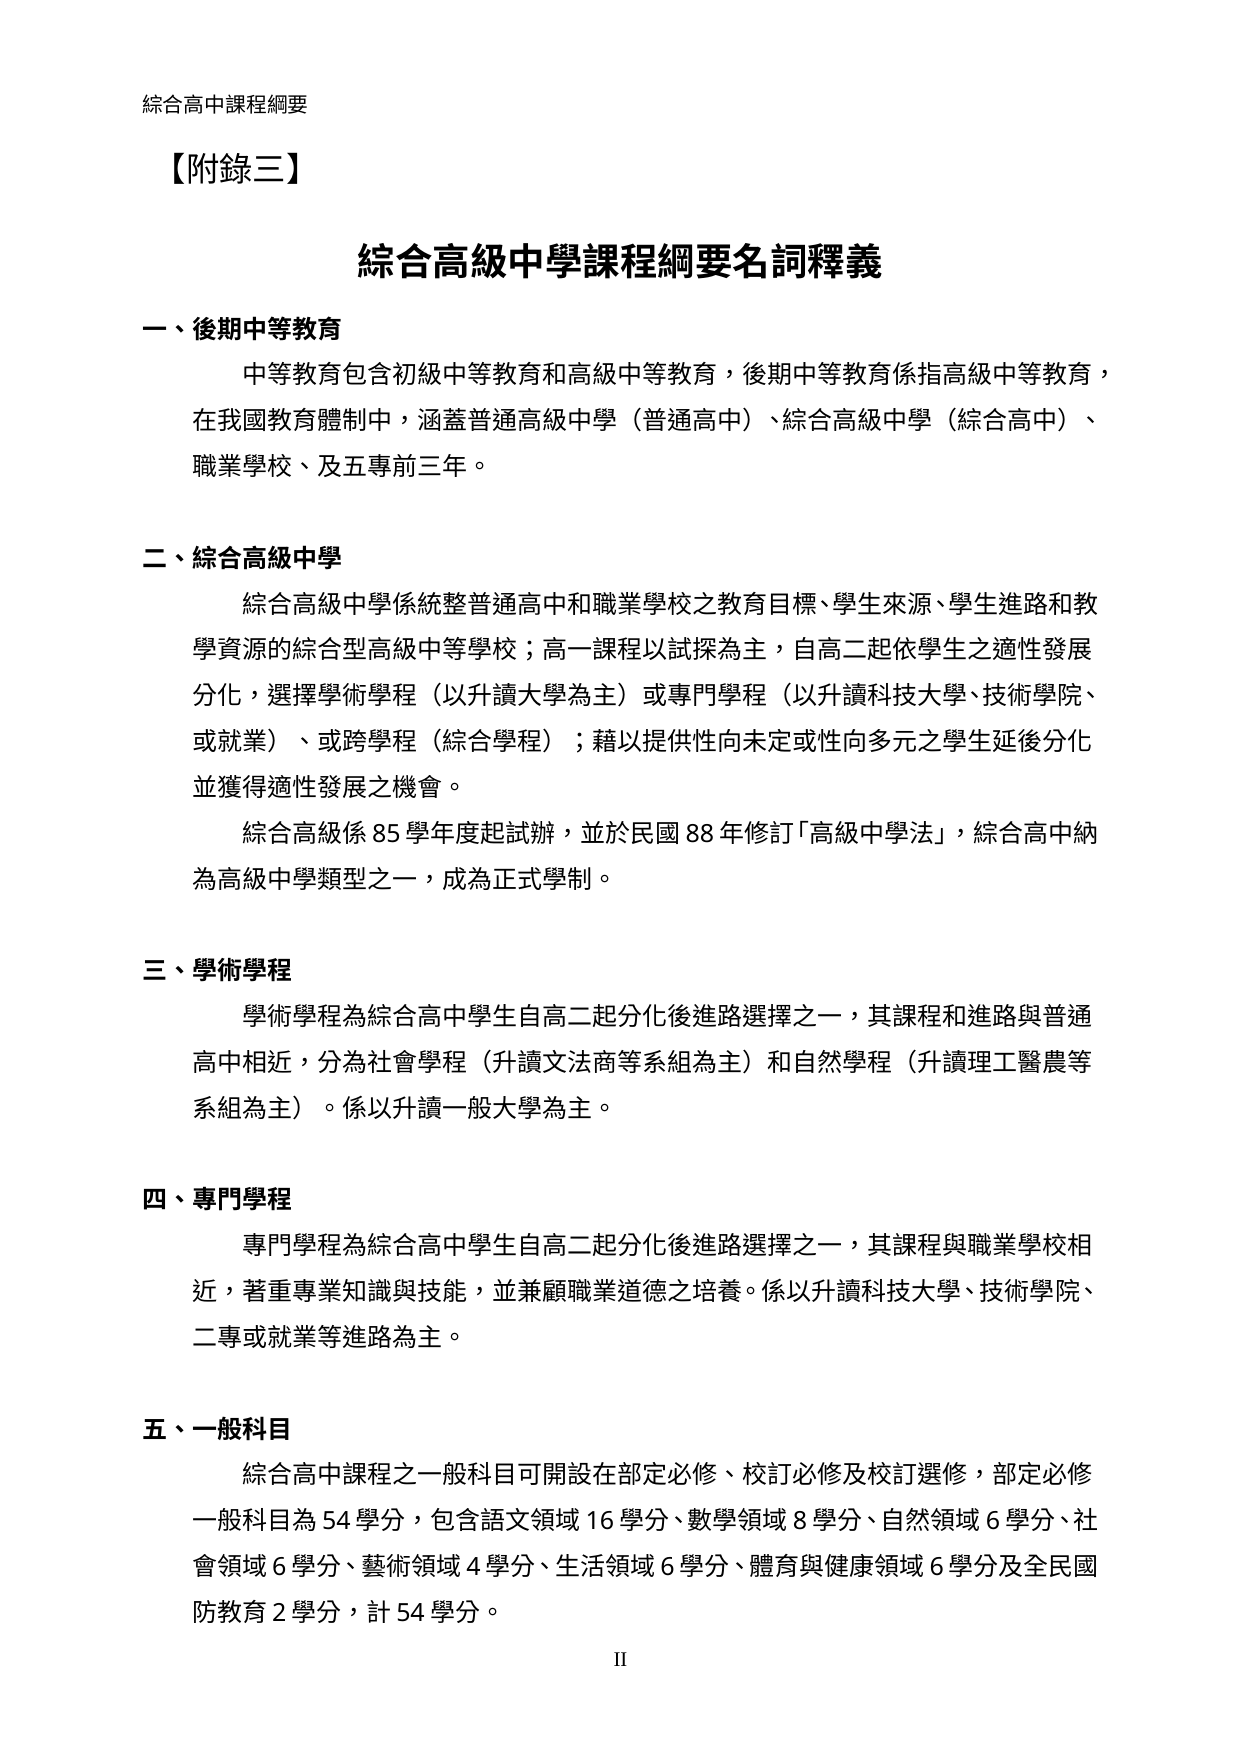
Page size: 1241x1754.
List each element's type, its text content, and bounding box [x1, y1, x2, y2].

text 學術學程為綜合高中學生自高二起分化後進路選擇之一，其課程和進路與普通高中相近，分為社會學程（升讀文法商等系組為主）和自然學程（升讀理工醫農等系組為主）。係以升讀一般大學為主。 [192, 992, 1098, 1129]
text 綜合高中課程之一般科目可開設在部定必修、校訂必修及校訂選修，部定必修一般科目為54學分，包含語文領域16學分、數學領域8學分、自然領域6學分、社會領域6學分、藝術領域4學分、生活領域6學分、體育與健康領域6學分及全民國防教育2學分，計54學分。 [192, 1450, 1098, 1633]
text 五、一般科目 [142, 1404, 1098, 1450]
text 一、後期中等教育 [142, 304, 1098, 350]
text 綜合高級係85學年度起試辦，並於民國88年修訂「高級中學法」，綜合高中納為高級中學類型之一，成為正式學制。 [192, 808, 1098, 900]
text 綜合高級中學課程綱要名詞釋義 [142, 213, 1098, 304]
text 【附錄三】 [142, 121, 1098, 213]
text 專門學程為綜合高中學生自高二起分化後進路選擇之一，其課程與職業學校相近，著重專業知識與技能，並兼顧職業道德之培養。係以升讀科技大學、技術學院、二專或就業等進路為主。 [192, 1221, 1098, 1358]
text 四、專門學程 [142, 1175, 1098, 1221]
text 三、學術學程 [142, 946, 1098, 992]
text 二、綜合高級中學 [142, 533, 1098, 579]
text 中等教育包含初級中等教育和高級中等教育，後期中等教育係指高級中等教育，在我國教育體制中，涵蓋普通高級中學（普通高中）、綜合高級中學（綜合高中）、職業學校、及五專前三年。 [192, 350, 1098, 488]
text 綜合高級中學係統整普通高中和職業學校之教育目標、學生來源、學生進路和教學資源的綜合型高級中等學校；高一課程以試探為主，自高二起依學生之適性發展分化，選擇學術學程（以升讀大學為主）或專門學程（以升讀科技大學、技術學院、或就業）、或跨學程（綜合學程）；藉以提供性向未定或性向多元之學生延後分化並獲得適性發展之機會。 [192, 579, 1098, 808]
